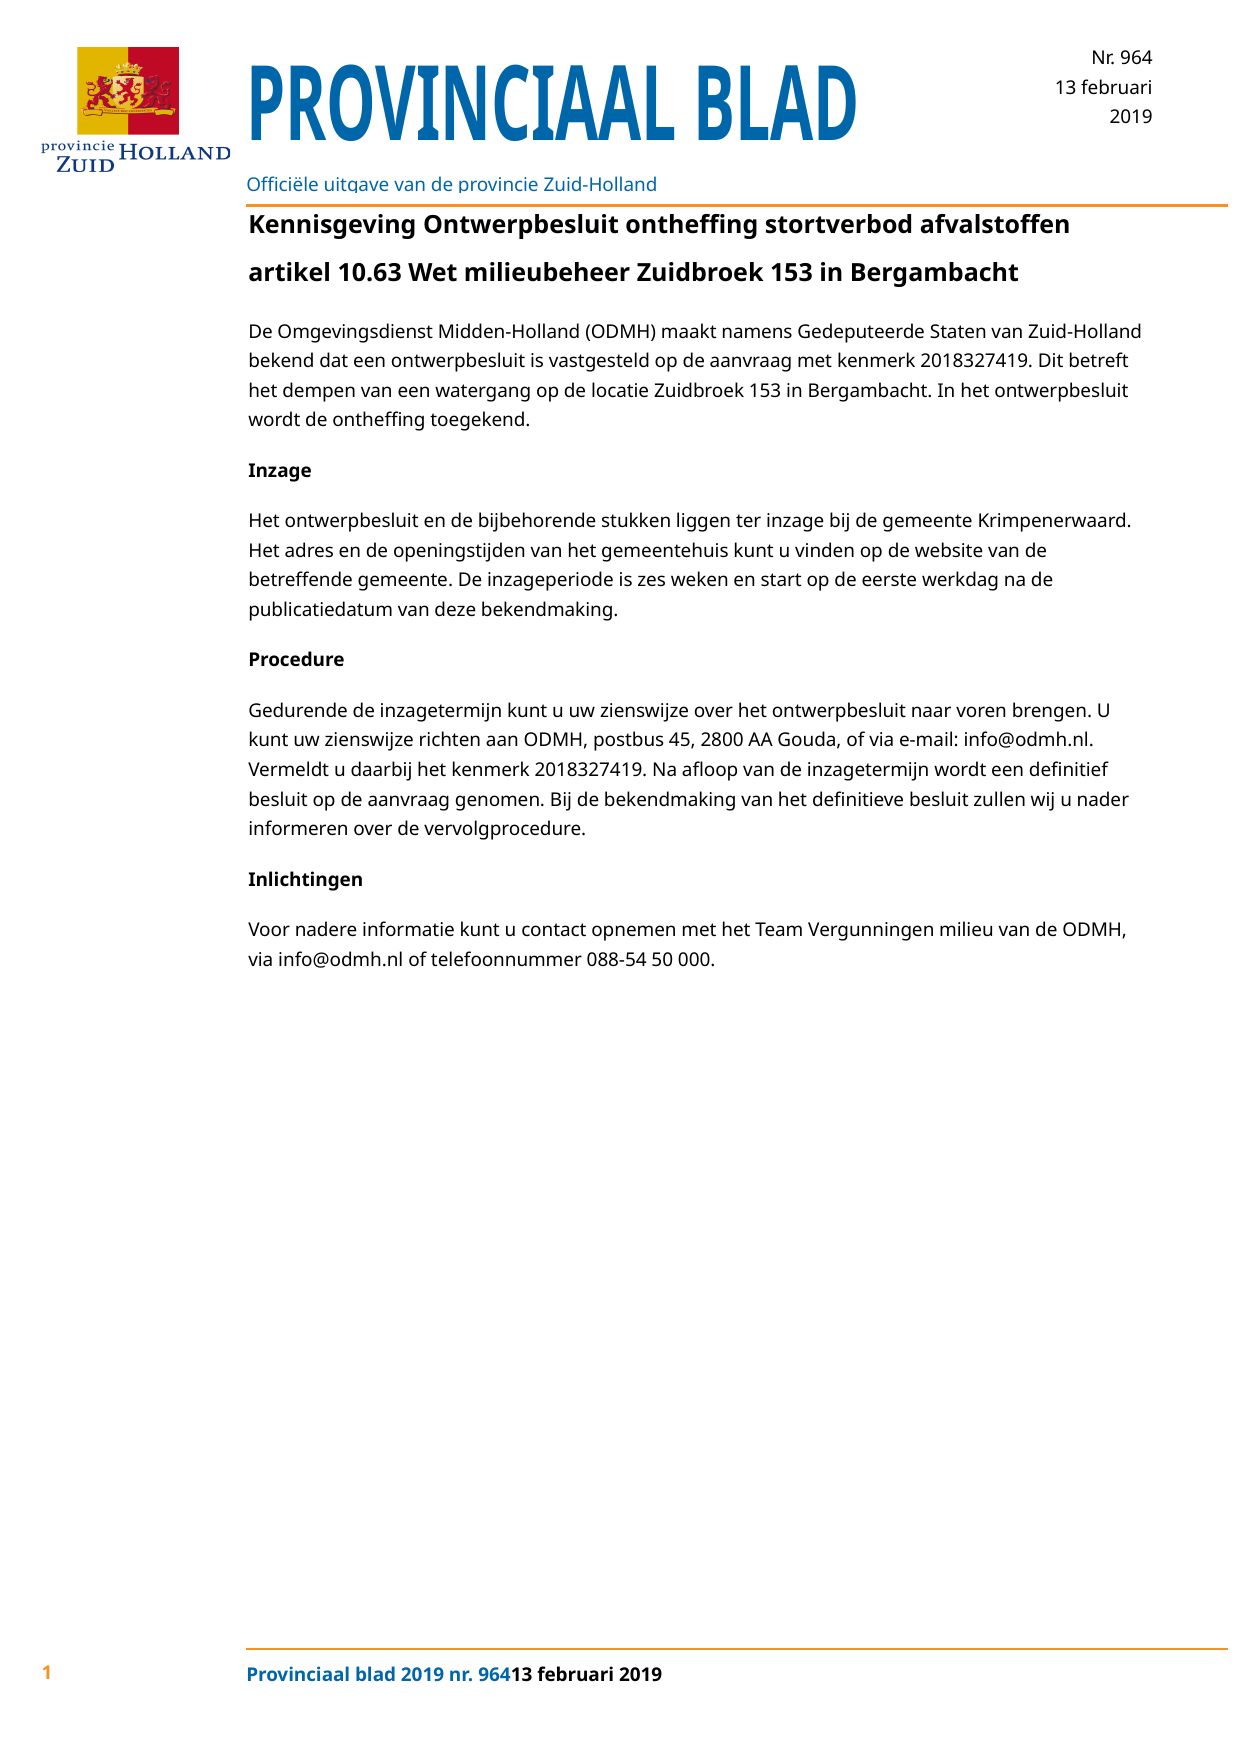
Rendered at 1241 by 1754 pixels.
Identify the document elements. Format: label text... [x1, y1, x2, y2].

text Inzage [248, 457, 1152, 483]
text Procedure [248, 647, 1152, 672]
text Voor nadere informatie kunt u contact opnemen met het Team Vergunningen milieu van de ODMH, via info@odmh.nl of telefoonnummer 088-54 50 000. [248, 916, 1152, 972]
text Gedurende de inzagetermijn kunt u uw zienswijze over het ontwerpbesluit naar voren brengen. U kunt uw zienswijze richten aan ODMH, postbus 45, 2800 AA Gouda, of via e-mail: info@odmh.nl. Vermeldt u daarbij het kenmerk 2018327419. Na afloop van de inzagetermijn wordt een definitief besluit op de aanvraag genomen. Bij de bekendmaking van het definitieve besluit zullen wij u nader informeren over de vervolgprocedure. [248, 697, 1152, 841]
text Inlichtingen [248, 866, 1152, 892]
picture [41, 47, 231, 172]
text Kennisgeving Ontwerpbesluit ontheffing stortverbod afvalstoffen artikel 10.63 Wet milieubeheer Zuidbroek 153 in Bergambacht [248, 207, 1152, 288]
text De Omgevingsdienst Midden-Holland (ODMH) maakt namens Gedeputeerde Staten van Zuid-Holland bekend dat een ontwerpbesluit is vastgesteld op de aanvraag met kenmerk 2018327419. Dit betreft het dempen van een watergang op de locatie Zuidbroek 153 in Bergambacht. In het ontwerpbesluit wordt de ontheffing toegekend. [248, 318, 1152, 432]
text Het ontwerpbesluit en de bijbehorende stukken liggen ter inzage bij de gemeente Krimpenerwaard. Het adres en de openingstijden van het gemeentehuis kunt u vinden op de website van de betreffende gemeente. De inzageperiode is zes weken en start op de eerste werkdag na de publicatiedatum van deze bekendmaking. [248, 507, 1152, 622]
